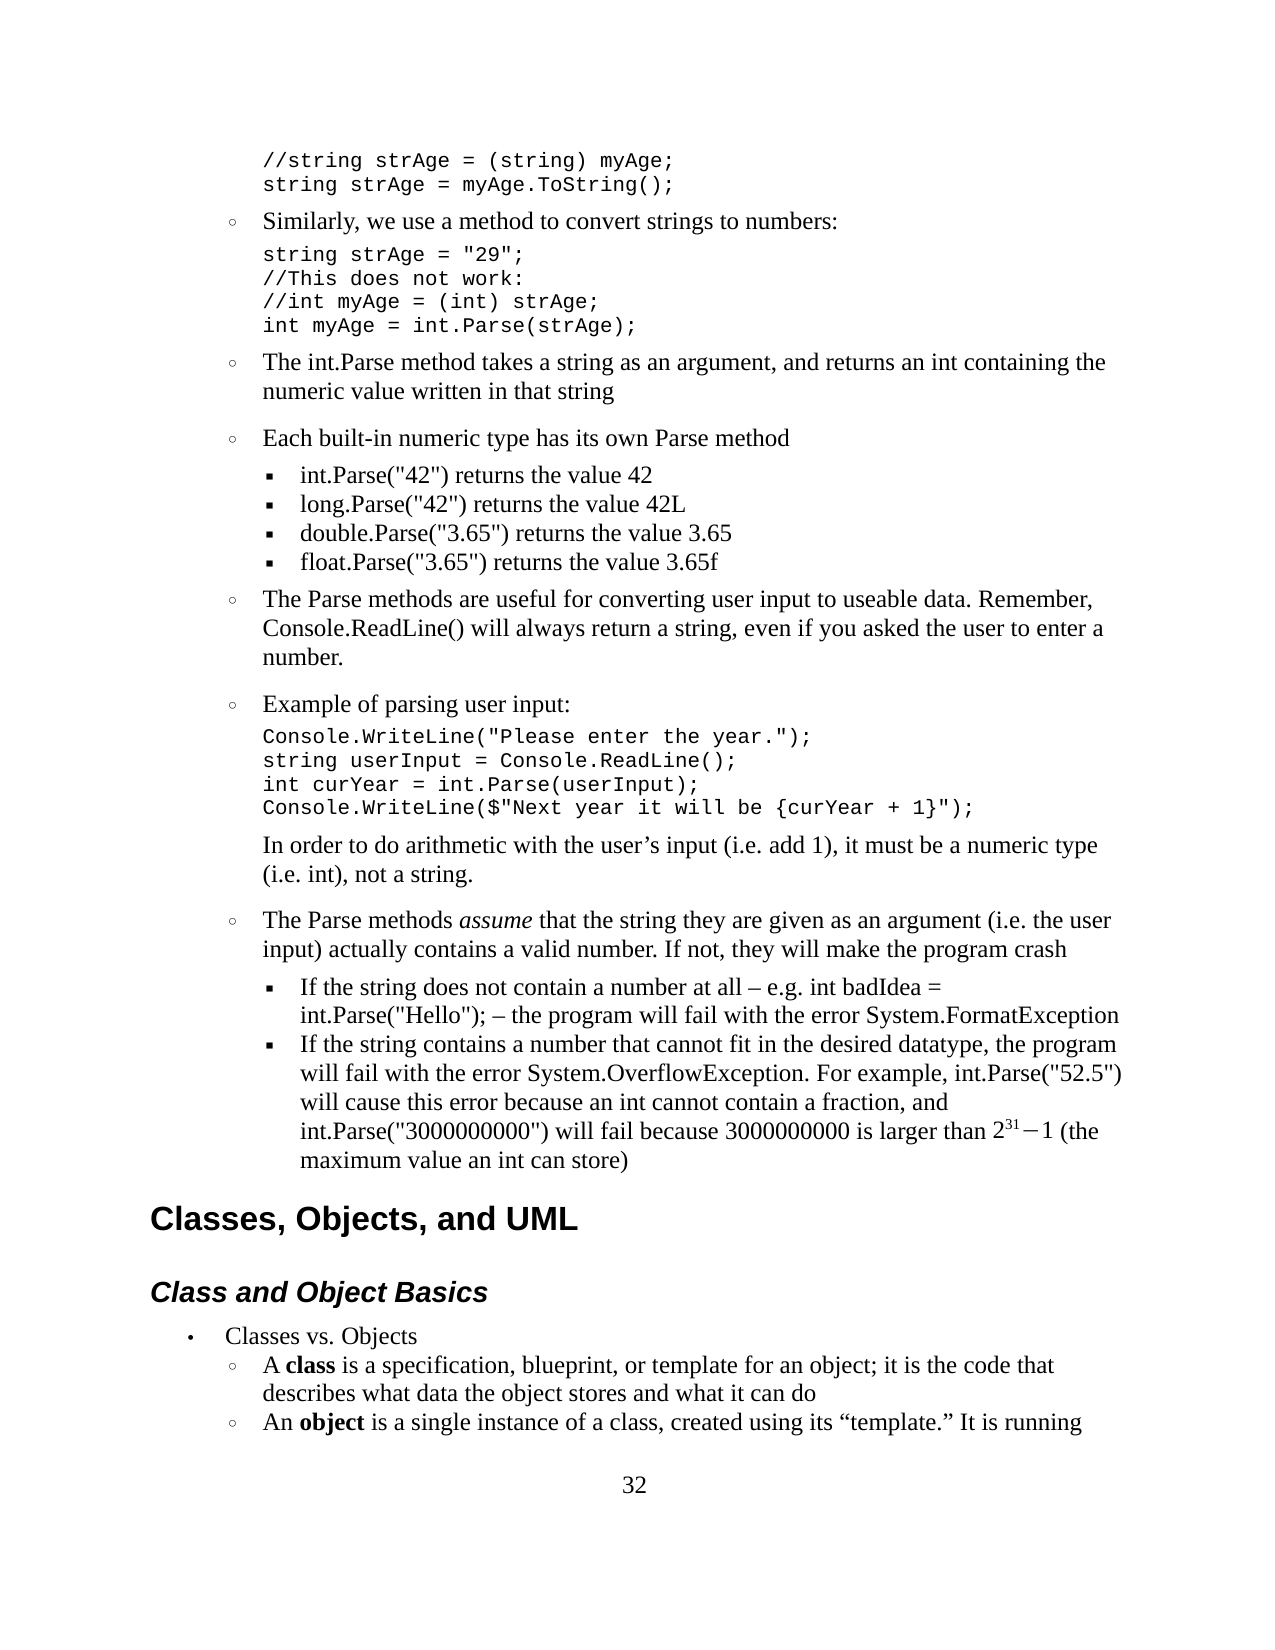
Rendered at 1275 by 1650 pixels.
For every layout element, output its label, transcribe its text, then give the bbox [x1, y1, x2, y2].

list int curYear = int.Parse(userInput); [225, 774, 1125, 797]
list long.Parse("42") returns the value 42L [262, 489, 1125, 518]
list In order to do arithmetic with the user’s input (i.e. add 1), it must be a numeric type (i.e. int), not a string. [225, 830, 1125, 887]
list string userInput = Console.ReadLine(); [225, 750, 1125, 774]
list //string strAge = (string) myAge; [225, 150, 1125, 174]
list int myAge = int.Parse(strAge); [225, 315, 1125, 338]
list string strAge = "29"; [225, 244, 1125, 268]
subtitle Classes, Objects, and UML [150, 1199, 1125, 1237]
list double.Parse("3.65") returns the value 3.65 [262, 518, 1125, 547]
list int.Parse("42") returns the value 42 [262, 461, 1125, 489]
list Similarly, we use a method to convert strings to numbers: [225, 206, 1125, 235]
list If the string does not contain a number at all – e.g. int badIdea = int.Parse("Hello"); – the program will fail with the error System.FormatException [262, 972, 1125, 1029]
list The int.Parse method takes a string as an argument, and returns an int containing the numeric value written in that string [225, 347, 1125, 405]
list string strAge = myAge.ToString(); [225, 174, 1125, 197]
subtitle Class and Object Basics [150, 1275, 1125, 1308]
list An object is a single instance of a class, created using its “template.” It is running [225, 1407, 1125, 1436]
list Each built-in numeric type has its own Parse method [225, 423, 1125, 452]
list Console.WriteLine($"Next year it will be {curYear + 1}"); [225, 797, 1125, 821]
list The Parse methods are useful for converting user input to useable data. Remember, Console.ReadLine() will always return a string, even if you asked the user to enter a number. [225, 584, 1125, 671]
list The Parse methods assume that the string they are given as an argument (i.e. the user input) actually contains a valid number. If not, they will make the program crash [225, 905, 1125, 963]
list Classes vs. Objects [187, 1321, 1125, 1350]
list //This does not work: [225, 268, 1125, 291]
list If the string contains a number that cannot fit in the desired datatype, the program will fail with the error System.OverflowException. For example, int.Parse("52.5") will cause this error because an int cannot contain a fraction, and int.Parse("3000000000") will fail because 3000000000 is larger than (the maximum value an int can store) [262, 1029, 1125, 1174]
list float.Parse("3.65") returns the value 3.65f [262, 547, 1125, 576]
list Console.WriteLine("Please enter the year."); [225, 726, 1125, 750]
list Example of parsing user input: [225, 689, 1125, 717]
list A class is a specification, blueprint, or template for an object; it is the code that describes what data the object stores and what it can do [225, 1350, 1125, 1407]
list //int myAge = (int) strAge; [225, 291, 1125, 315]
